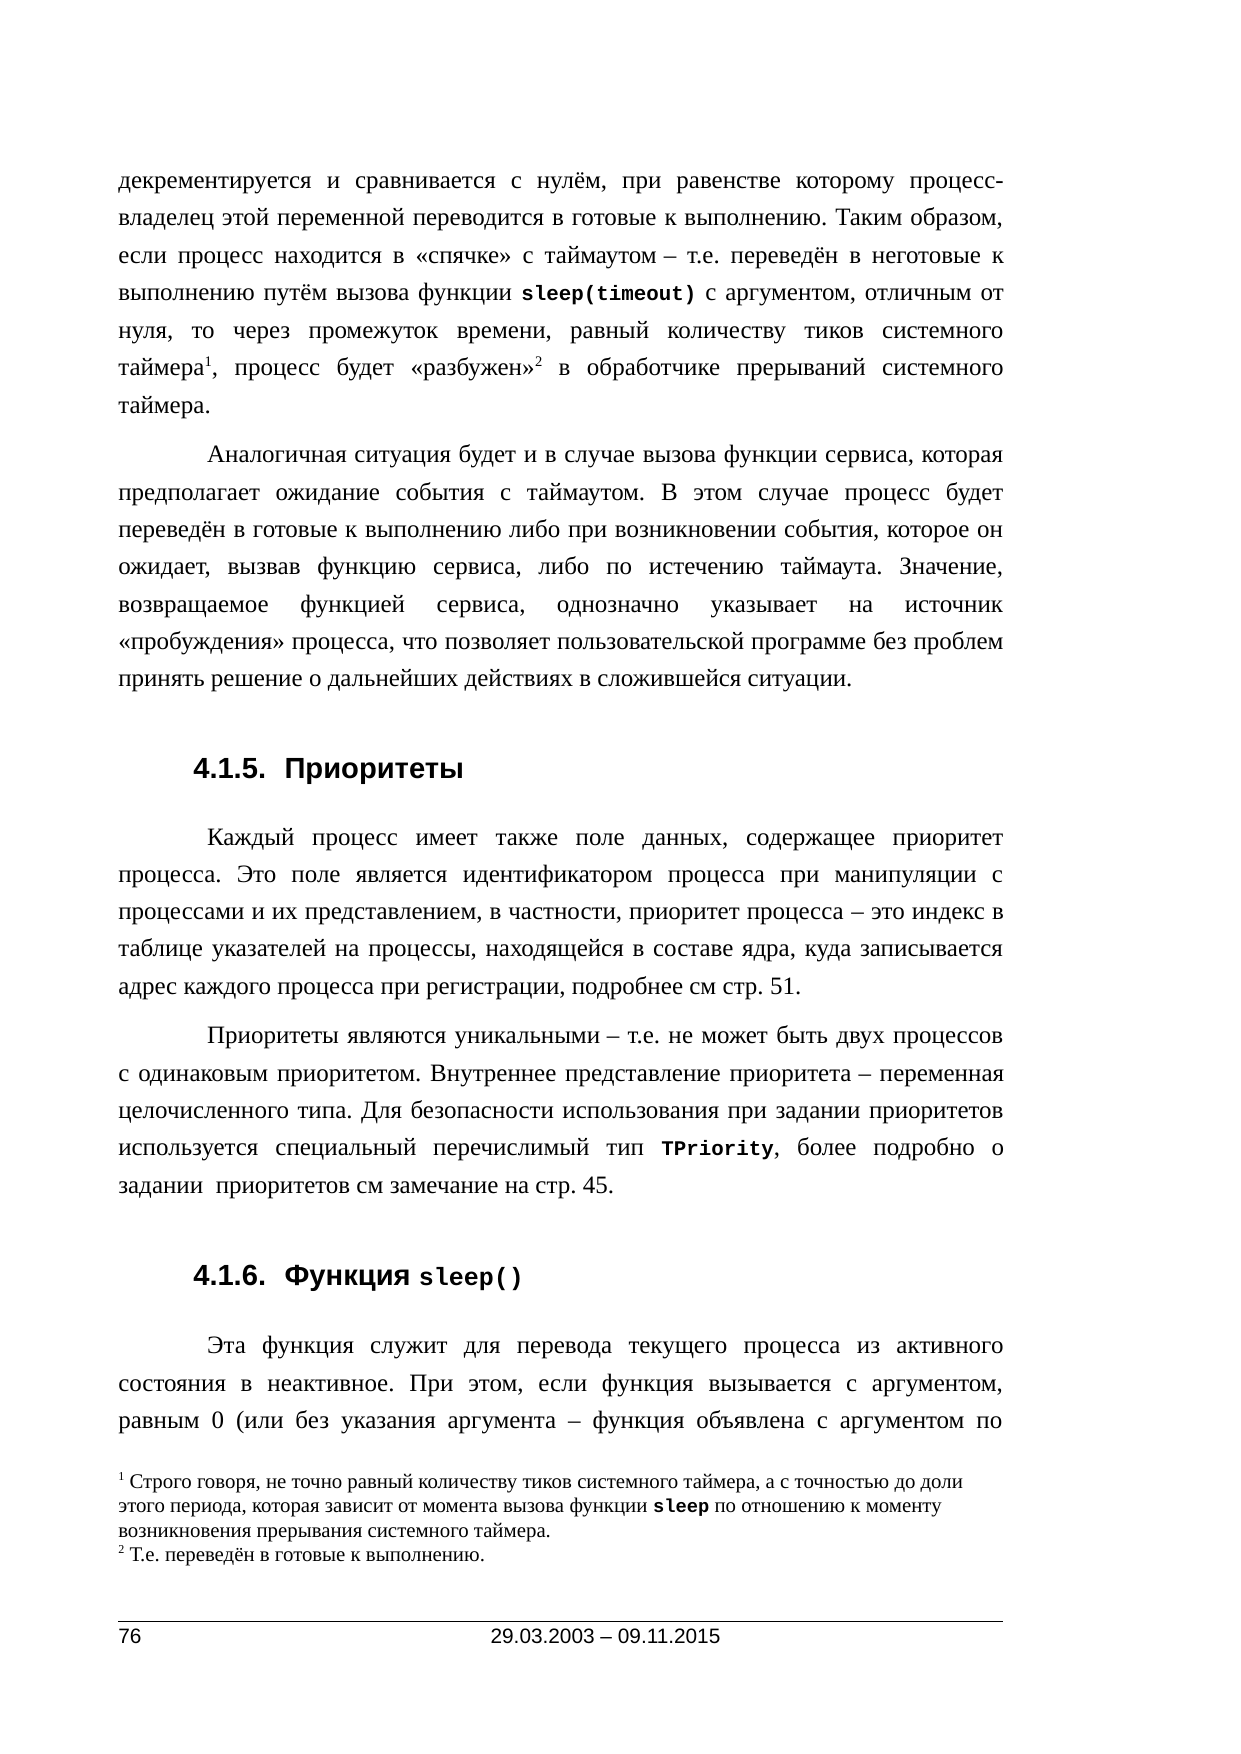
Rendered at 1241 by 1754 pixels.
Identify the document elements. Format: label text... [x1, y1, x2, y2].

text Каждый процесс имеет также поле данных, содержащее приоритет процесса. Это поле является идентификатором процесса при манипуляции с процессами и их представлением, в частности, приоритет процесса – это индекс в таблице указателей на процессы, находящейся в составе ядра, куда записывается адрес каждого процесса при регистрации, подробнее см стр. 50. [118, 822, 1004, 999]
subtitle Функция sleep() [193, 1258, 886, 1293]
subtitle Приоритеты [193, 751, 886, 784]
text Строго говоря, не точно равный количеству тиков системного таймера, а с точностью до доли этого периода, которая зависит от момента вызова функции sleep по отношению к моменту возникновения прерывания системного таймера. [118, 1469, 1004, 1542]
text Эта функция служит для перевода текущего процесса из активного состояния в неактивное. При этом, если функция вызывается с аргументом, равным 0 (или без указания аргумента – функция объявлена с аргументом по [118, 1330, 1004, 1434]
text Аналогичная ситуация будет и в случае вызова функции сервиса, которая предполагает ожидание события с таймаутом. В этом случае процесс будет переведён в готовые к выполнению либо при возникновении события, которое он ожидает, вызвав функцию сервиса, либо по истечению таймаута. Значение, возвращаемое функцией сервиса, однозначно указывает на источник «пробуждения» процесса, что позволяет пользовательской программе без проблем принять решение о дальнейших действиях в сложившейся ситуации. [118, 439, 1004, 692]
text Т.е. переведён в готовые к выполнению. [118, 1542, 1004, 1566]
text Приоритеты являются уникальными – т.е. не может быть двух процессов с одинаковым приоритетом. Внутреннее представление приоритета – переменная целочисленного типа. Для безопасности использования при задании приоритетов используется специальный перечислимый тип TPriority, более подробно о задании приоритетов см замечание на стр. 44. [118, 1021, 1004, 1199]
text декрементируется и сравнивается с нулём, при равенстве которому процесс-владелец этой переменной переводится в готовые к выполнению. Таким образом, если процесс находится в «спячке» с таймаутом – т.е. переведён в неготовые к выполнению путём вызова функции sleep(timeout) с аргументом, отличным от нуля, то через промежуток времени, равный количеству тиков системного таймера, процесс будет «разбужен» в обработчике прерываний системного таймера. [118, 165, 1004, 418]
